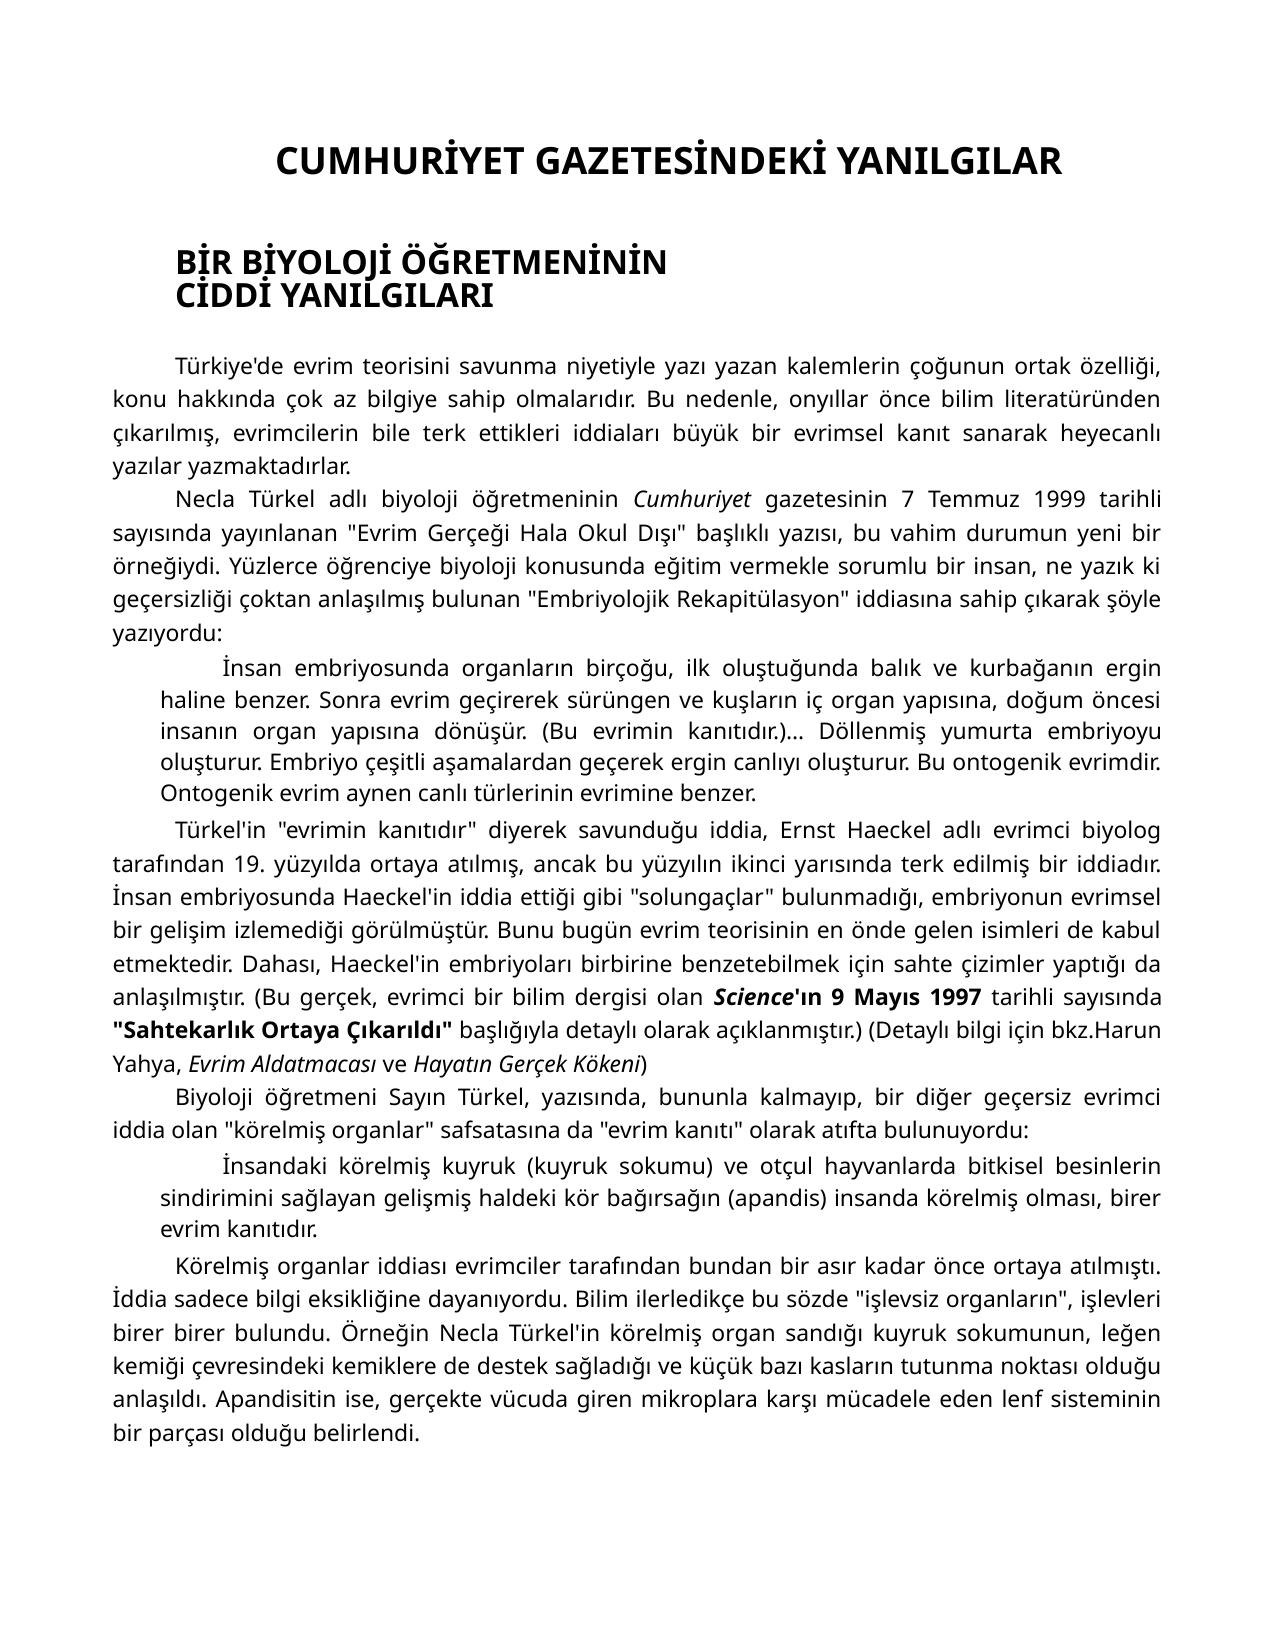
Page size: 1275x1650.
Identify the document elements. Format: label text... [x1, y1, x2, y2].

subtitle BİR BİYOLOJİ ÖĞRETMENİNİN [112, 248, 1162, 281]
text Körelmiş organlar iddiası evrimciler tarafından bundan bir asır kadar önce ortaya atılmıştı. İddia sadece bilgi eksikliğine dayanıyordu. Bilim ilerledikçe bu sözde "işlevsiz organların", işlevleri birer birer bulundu. Örneğin Necla Türkel'in körelmiş organ sandığı kuyruk sokumunun, leğen kemiği çevresindeki kemiklere de destek sağladığı ve küçük bazı kasların tutunma noktası olduğu anlaşıldı. Apandisitin ise, gerçekte vücuda giren mikroplara karşı mücadele eden lenf sisteminin bir parçası olduğu belirlendi. [112, 1248, 1162, 1448]
text Türkel'in "evrimin kanıtıdır" diyerek savunduğu iddia, Ernst Haeckel adlı evrimci biyolog tarafından 19. yüzyılda ortaya atılmış, ancak bu yüzyılın ikinci yarısında terk edilmiş bir iddiadır. İnsan embriyosunda Haeckel'in iddia ettiği gibi "solungaçlar" bulunmadığı, embriyonun evrimsel bir gelişim izlemediği görülmüştür. Bunu bugün evrim teorisinin en önde gelen isimleri de kabul etmektedir. Dahası, Haeckel'in embriyoları birbirine benzetebilmek için sahte çizimler yaptığı da anlaşılmıştır. (Bu gerçek, evrimci bir bilim dergisi olan Science'ın 9 Mayıs 1997 tarihli sayısında "Sahtekarlık Ortaya Çıkarıldı" başlığıyla detaylı olarak açıklanmıştır.) (Detaylı bilgi için bkz.Harun Yahya, Evrim Aldatmacası ve Hayatın Gerçek Kökeni) [112, 812, 1162, 1079]
subtitle CUMHURİYET GAZETESİNDEKİ YANILGILAR [112, 148, 1162, 181]
subtitle CİDDİ YANILGILARI [112, 281, 1162, 314]
text Necla Türkel adlı biyoloji öğretmeninin Cumhuriyet gazetesinin 7 Temmuz 1999 tarihli sayısında yayınlanan "Evrim Gerçeği Hala Okul Dışı" başlıklı yazısı, bu vahim durumun yeni bir örneğiydi. Yüzlerce öğrenciye biyoloji konusunda eğitim vermekle sorumlu bir insan, ne yazık ki geçersizliği çoktan anlaşılmış bulunan "Embriyolojik Rekapitülasyon" iddiasına sahip çıkarak şöyle yazıyordu: [112, 481, 1162, 648]
text Biyoloji öğretmeni Sayın Türkel, yazısında, bununla kalmayıp, bir diğer geçersiz evrimci iddia olan "körelmiş organlar" safsatasına da "evrim kanıtı" olarak atıfta bulunuyordu: [112, 1079, 1162, 1146]
text İnsandaki körelmiş kuyruk (kuyruk sokumu) ve otçul hayvanlarda bitkisel besinlerin sindirimini sağlayan gelişmiş haldeki kör bağırsağın (apandis) insanda körelmiş olması, birer evrim kanıtıdır. [160, 1150, 1162, 1243]
text Türkiye'de evrim teorisini savunma niyetiyle yazı yazan kalemlerin çoğunun ortak özelliği, konu hakkında çok az bilgiye sahip olmalarıdır. Bu nedenle, onyıllar önce bilim literatüründen çıkarılmış, evrimcilerin bile terk ettikleri iddiaları büyük bir evrimsel kanıt sanarak heyecanlı yazılar yazmaktadırlar. [112, 348, 1162, 481]
text İnsan embriyosunda organların birçoğu, ilk oluştuğunda balık ve kurbağanın ergin haline benzer. Sonra evrim geçirerek sürüngen ve kuşların iç organ yapısına, doğum öncesi insanın organ yapısına dönüşür. (Bu evrimin kanıtıdır.)… Döllenmiş yumurta embriyoyu oluşturur. Embriyo çeşitli aşamalardan geçerek ergin canlıyı oluşturur. Bu ontogenik evrimdir. Ontogenik evrim aynen canlı türlerinin evrimine benzer. [160, 652, 1162, 808]
